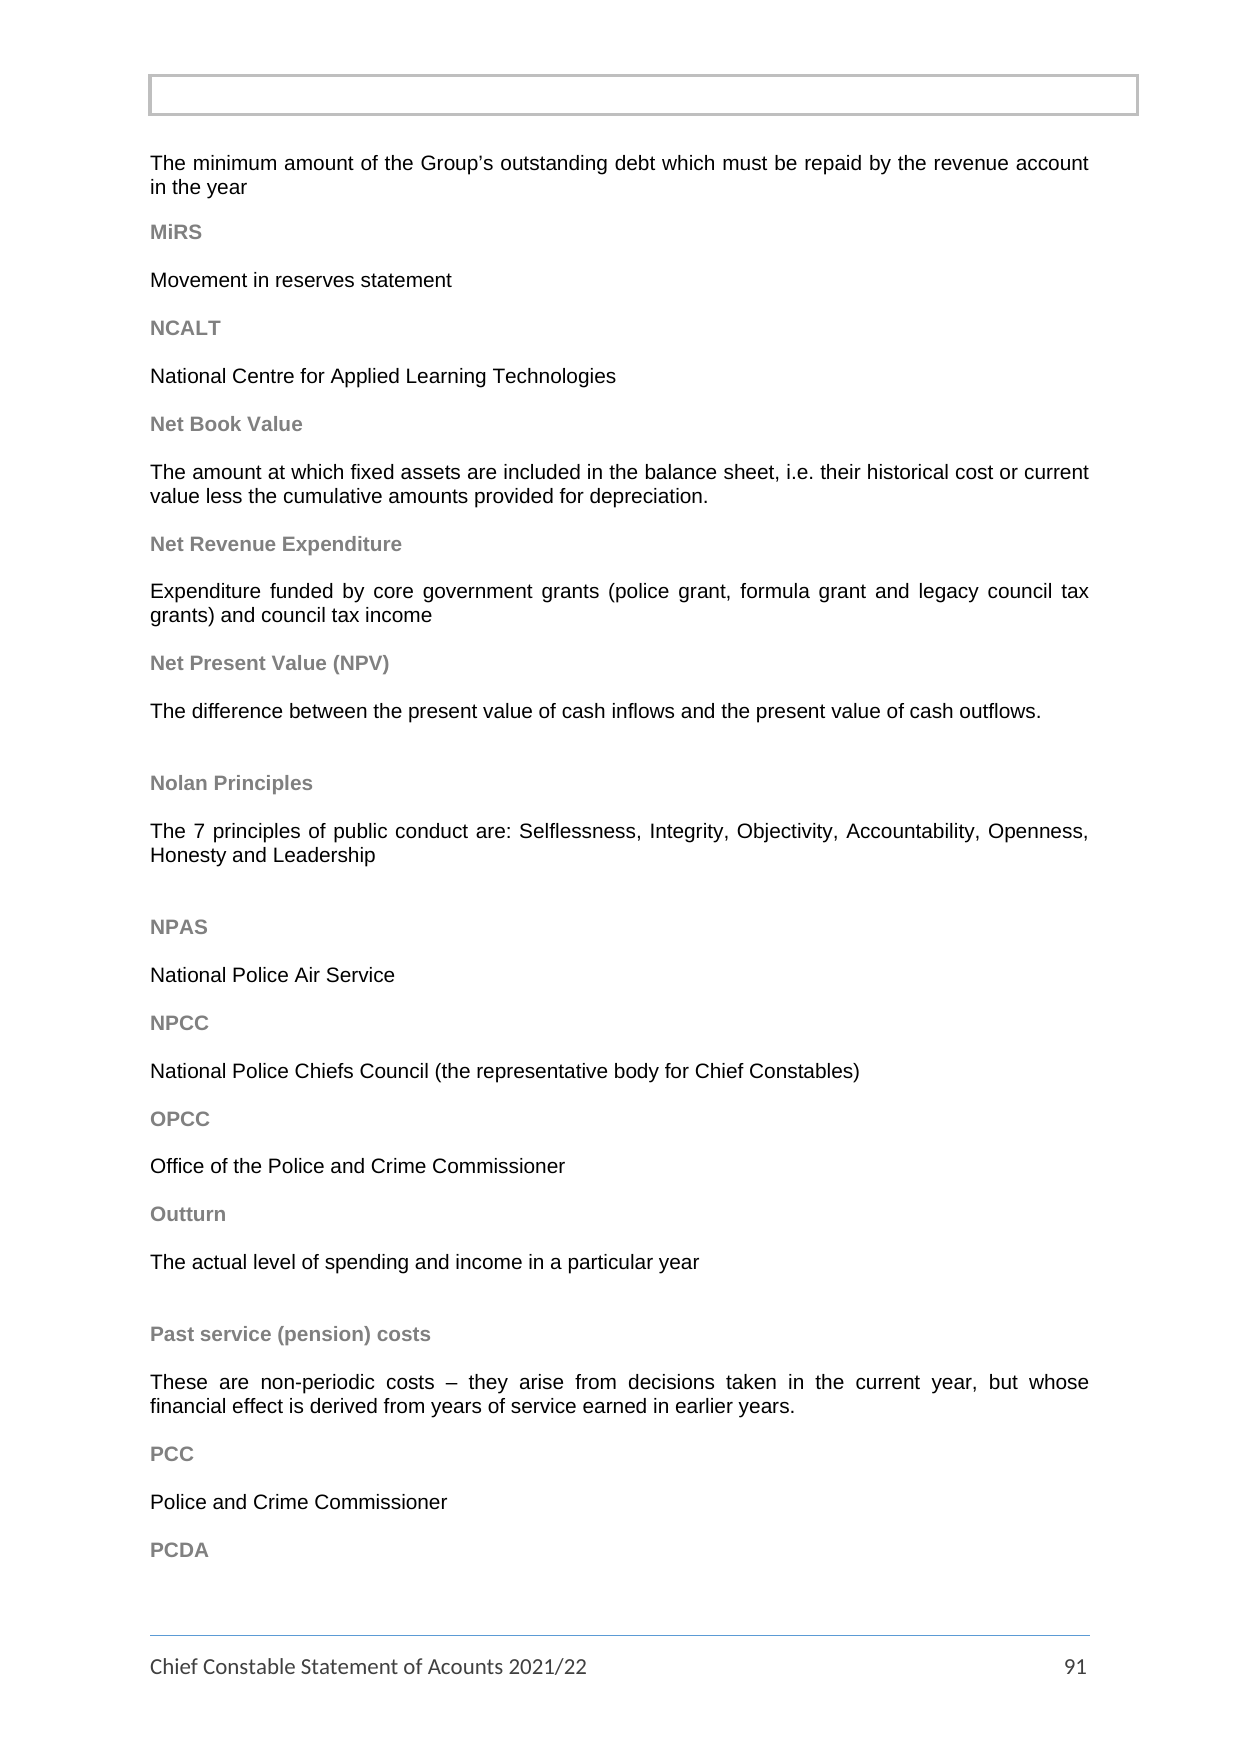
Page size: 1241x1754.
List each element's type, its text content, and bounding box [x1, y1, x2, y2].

text The 7 principles of public conduct are: Selflessness, Integrity, Objectivity, Accountability, Openness, Honesty and Leadership [150, 819, 1090, 867]
subtitle Outturn [150, 1202, 1090, 1226]
subtitle Net Present Value (NPV) [150, 651, 1090, 675]
subtitle The actual level of spending and income in a particular year [150, 1250, 1090, 1274]
subtitle OPCC [150, 1106, 1090, 1130]
subtitle NPCC [150, 1011, 1090, 1034]
subtitle NPAS [150, 915, 1090, 939]
text These are non-periodic costs – they arise from decisions taken in the current year, but whose financial effect is derived from years of service earned in earlier years. [150, 1370, 1090, 1418]
subtitle National Police Air Service [150, 963, 1090, 987]
subtitle MiRS [150, 220, 1090, 244]
subtitle Net Revenue Expenditure [150, 531, 1090, 555]
text Police and Crime Commissioner [150, 1490, 1090, 1514]
text Movement in reserves statement [150, 268, 1090, 292]
subtitle Net Book Value [150, 412, 1090, 436]
text National Police Chiefs Council (the representative body for Chief Constables) [150, 1058, 1090, 1082]
subtitle Office of the Police and Crime Commissioner [150, 1154, 1090, 1178]
subtitle PCDA [150, 1538, 1090, 1562]
text National Centre for Applied Learning Technologies [150, 364, 1090, 388]
text The minimum amount of the Group’s outstanding debt which must be repaid by the revenue account in the year [150, 151, 1090, 199]
text Expenditure funded by core government grants (police grant, formula grant and legacy council tax grants) and council tax income [150, 579, 1090, 627]
subtitle NCALT [150, 316, 1090, 340]
subtitle Nolan Principles [150, 771, 1090, 795]
subtitle PCC [150, 1442, 1090, 1466]
subtitle The difference between the present value of cash inflows and the present value of cash outflows. [150, 699, 1090, 723]
text The amount at which fixed assets are included in the balance sheet, i.e. their historical cost or current value less the cumulative amounts provided for depreciation. [150, 459, 1090, 507]
subtitle Past service (pension) costs [150, 1322, 1090, 1346]
